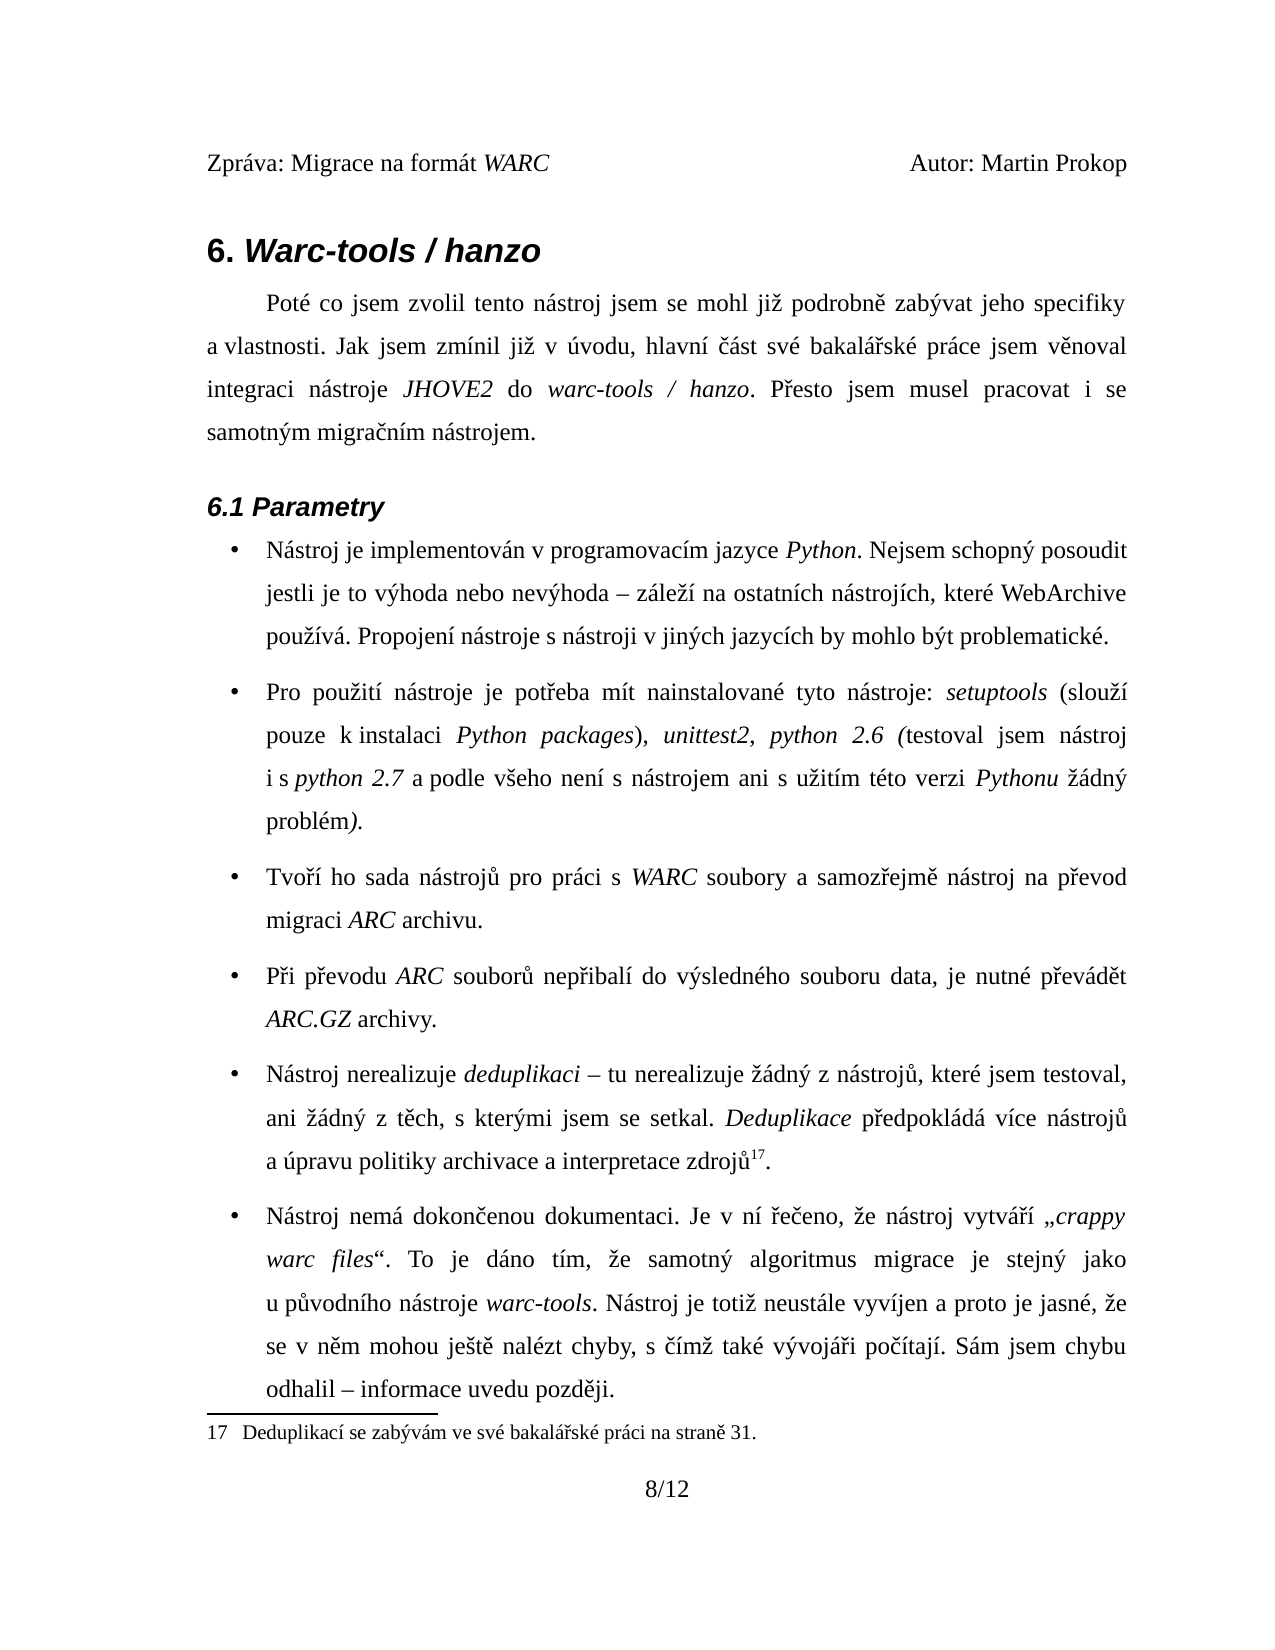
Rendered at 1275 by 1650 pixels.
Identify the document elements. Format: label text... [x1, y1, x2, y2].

list Při převodu ARC souborů nepřibalí do výsledného souboru data, je nutné převádět ARC.GZ archivy. [230, 961, 1127, 1033]
list Tvoří ho sada nástrojů pro práci s WARC soubory a samozřejmě nástroj na převod migraci ARC archivu. [230, 862, 1127, 934]
text Poté co jsem zvolil tento nástroj jsem se mohl již podrobně zabývat jeho specifiky a vlastnosti. Jak jsem zmínil již v úvodu, hlavní část své bakalářské práce jsem věnoval integraci nástroje JHOVE2 do warc-tools / hanzo. Přesto jsem musel pracovat i se samotným migračním nástrojem. [207, 288, 1127, 446]
subtitle 6.1 Parametry [207, 491, 1127, 523]
list Nástroj nemá dokončenou dokumentaci. Je v ní řečeno, že nástroj vytváří „crappy warc files“. To je dáno tím, že samotný algoritmus migrace je stejný jako u původního nástroje warc-tools. Nástroj je totiž neustále vyvíjen a proto je jasné, že se v něm mohou ještě nalézt chyby, s čímž také vývojáři počítají. Sám jsem chybu odhalil – informace uvedu později. [230, 1201, 1127, 1403]
list Pro použití nástroje je potřeba mít nainstalované tyto nástroje: setuptools (slouží pouze k instalaci Python packages), unittest2, python 2.6 (testoval jsem nástroj i s python 2.7 a podle všeho není s nástrojem ani s užitím této verzi Pythonu žádný problém). [230, 677, 1127, 835]
list Deduplikací se zabývám ve své bakalářské práci na straně 31. [207, 1420, 1127, 1444]
list Nástroj nerealizuje deduplikaci – tu nerealizuje žádný z nástrojů, které jsem testoval, ani žádný z těch, s kterými jsem se setkal. Deduplikace předpokládá více nástrojů a úpravu politiky archivace a interpretace zdrojů. [230, 1059, 1127, 1174]
subtitle 6. Warc-tools / hanzo [207, 231, 1127, 269]
list Nástroj je implementován v programovacím jazyce Python. Nejsem schopný posoudit jestli je to výhoda nebo nevýhoda – záleží na ostatních nástrojích, které WebArchive používá. Propojení nástroje s nástroji v jiných jazycích by mohlo být problematické. [230, 535, 1127, 650]
